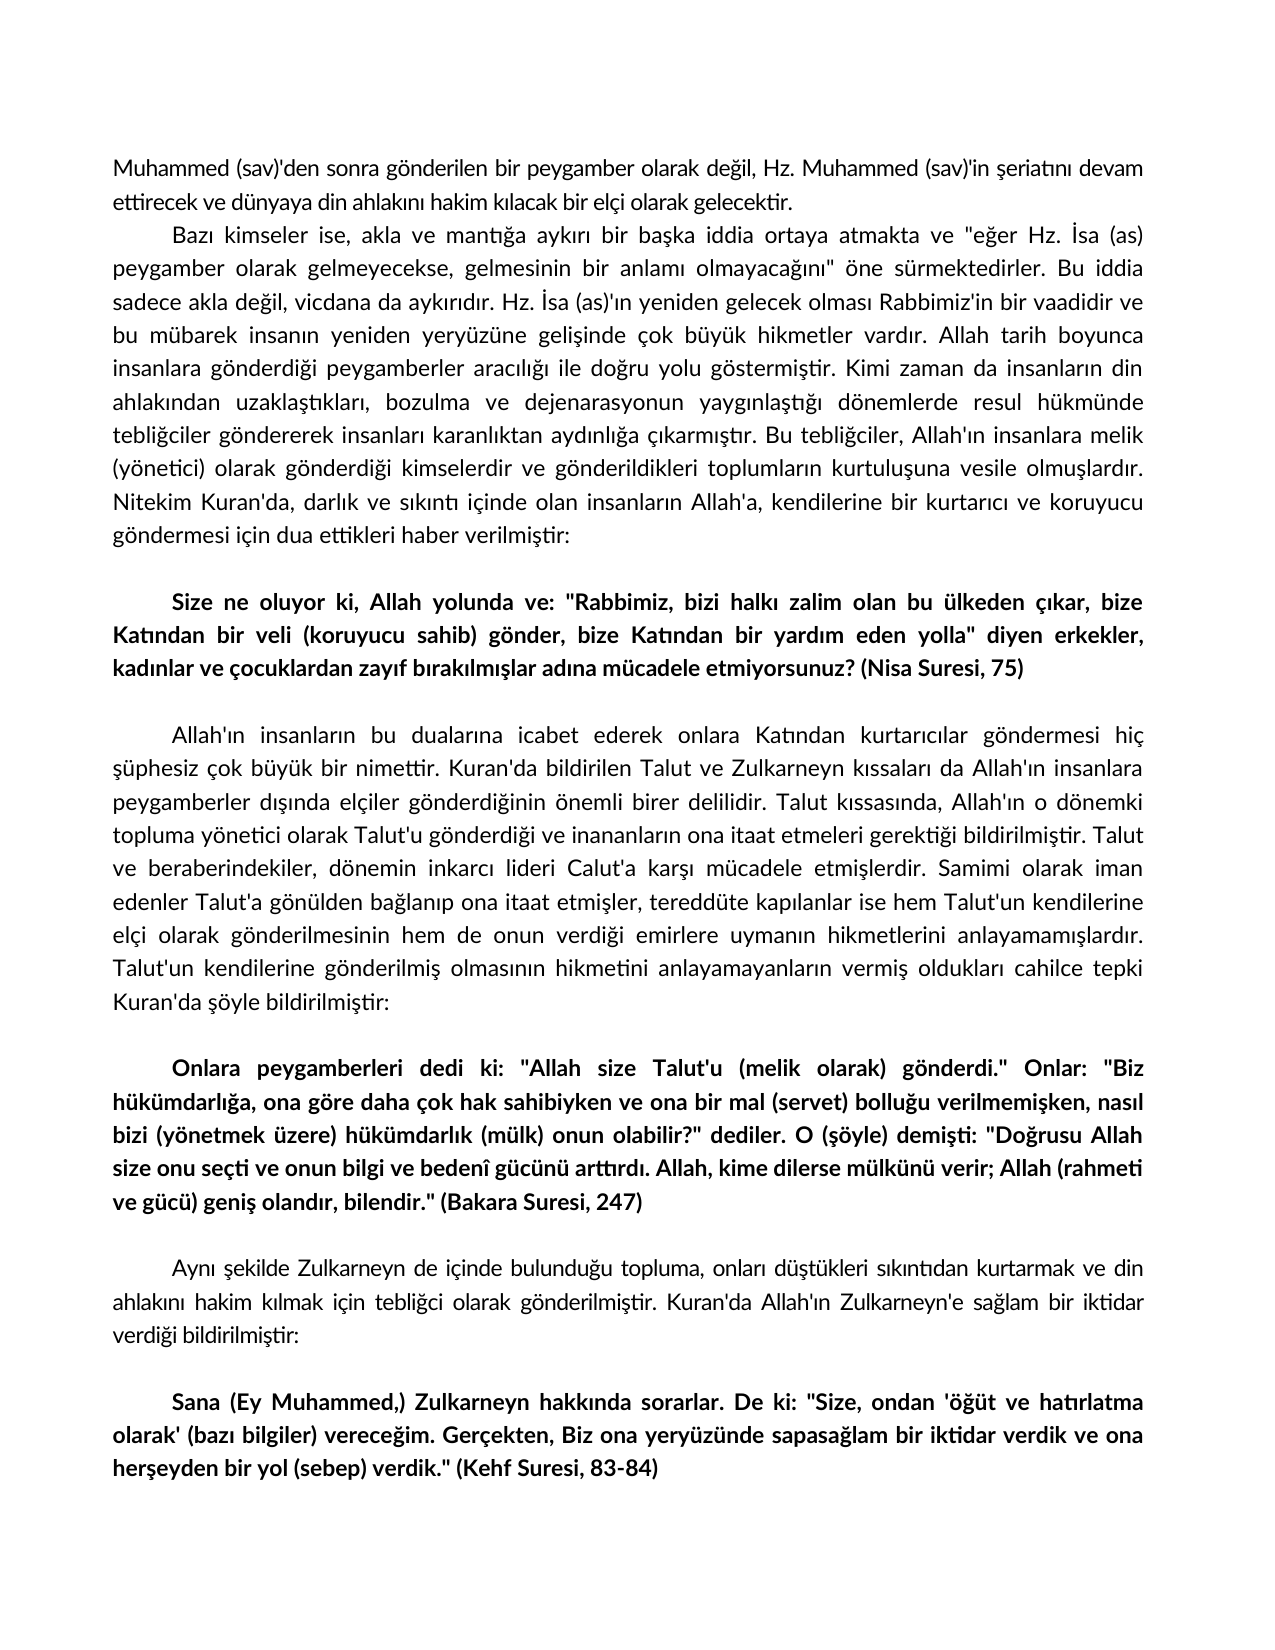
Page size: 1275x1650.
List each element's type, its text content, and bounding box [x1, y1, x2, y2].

text Size ne oluyor ki, Allah yolunda ve: "Rabbimiz, bizi halkı zalim olan bu ülkeden çıkar, bize Katından bir veli (koruyucu sahib) gönder, bize Katından bir yardım eden yolla" diyen erkekler, kadınlar ve çocuklardan zayıf bırakılmışlar adına mücadele etmiyorsunuz? (Nisa Suresi, 75) [112, 583, 1145, 683]
text Muhammed (sav)'den sonra gönderilen bir peygamber olarak değil, Hz. Muhammed (sav)'in şeriatını devam ettirecek ve dünyaya din ahlakını hakim kılacak bir elçi olarak gelecektir. [112, 150, 1145, 217]
text Sana (Ey Muhammed,) Zulkarneyn hakkında sorarlar. De ki: "Size, ondan 'öğüt ve hatırlatma olarak' (bazı bilgiler) vereceğim. Gerçekten, Biz ona yeryüzünde sapasağlam bir iktidar verdik ve ona herşeyden bir yol (sebep) verdik." (Kehf Suresi, 83-84) [112, 1383, 1145, 1483]
text Allah'ın insanların bu dualarına icabet ederek onlara Katından kurtarıcılar göndermesi hiç şüphesiz çok büyük bir nimettir. Kuran'da bildirilen Talut ve Zulkarneyn kıssaları da Allah'ın insanlara peygamberler dışında elçiler gönderdiğinin önemli birer delilidir. Talut kıssasında, Allah'ın o dönemki topluma yönetici olarak Talut'u gönderdiği ve inananların ona itaat etmeleri gerektiği bildirilmiştir. Talut ve beraberindekiler, dönemin inkarcı lideri Calut'a karşı mücadele etmişlerdir. Samimi olarak iman edenler Talut'a gönülden bağlanıp ona itaat etmişler, tereddüte kapılanlar ise hem Talut'un kendilerine elçi olarak gönderilmesinin hem de onun verdiği emirlere uymanın hikmetlerini anlayamamışlardır. Talut'un kendilerine gönderilmiş olmasının hikmetini anlayamayanların vermiş oldukları cahilce tepki Kuran'da şöyle bildirilmiştir: [112, 717, 1145, 1017]
text Bazı kimseler ise, akla ve mantığa aykırı bir başka iddia ortaya atmakta ve "eğer Hz. İsa (as) peygamber olarak gelmeyecekse, gelmesinin bir anlamı olmayacağını" öne sürmektedirler. Bu iddia sadece akla değil, vicdana da aykırıdır. Hz. İsa (as)'ın yeniden gelecek olması Rabbimiz'in bir vaadidir ve bu mübarek insanın yeniden yeryüzüne gelişinde çok büyük hikmetler vardır. Allah tarih boyunca insanlara gönderdiği peygamberler aracılığı ile doğru yolu göstermiştir. Kimi zaman da insanların din ahlakından uzaklaştıkları, bozulma ve dejenarasyonun yaygınlaştığı dönemlerde resul hükmünde tebliğciler göndererek insanları karanlıktan aydınlığa çıkarmıştır. Bu tebliğciler, Allah'ın insanlara melik (yönetici) olarak gönderdiği kimselerdir ve gönderildikleri toplumların kurtuluşuna vesile olmuşlardır. Nitekim Kuran'da, darlık ve sıkıntı içinde olan insanların Allah'a, kendilerine bir kurtarıcı ve koruyucu göndermesi için dua ettikleri haber verilmiştir: [112, 217, 1145, 550]
text Aynı şekilde Zulkarneyn de içinde bulunduğu topluma, onları düştükleri sıkıntıdan kurtarmak ve din ahlakını hakim kılmak için tebliğci olarak gönderilmiştir. Kuran'da Allah'ın Zulkarneyn'e sağlam bir iktidar verdiği bildirilmiştir: [112, 1250, 1145, 1350]
text Onlara peygamberleri dedi ki: "Allah size Talut'u (melik olarak) gönderdi." Onlar: "Biz hükümdarlığa, ona göre daha çok hak sahibiyken ve ona bir mal (servet) bolluğu verilmemişken, nasıl bizi (yönetmek üzere) hükümdarlık (mülk) onun olabilir?" dediler. O (şöyle) demişti: "Doğrusu Allah size onu seçti ve onun bilgi ve bedenî gücünü arttırdı. Allah, kime dilerse mülkünü verir; Allah (rahmeti ve gücü) geniş olandır, bilendir." (Bakara Suresi, 247) [112, 1050, 1145, 1217]
